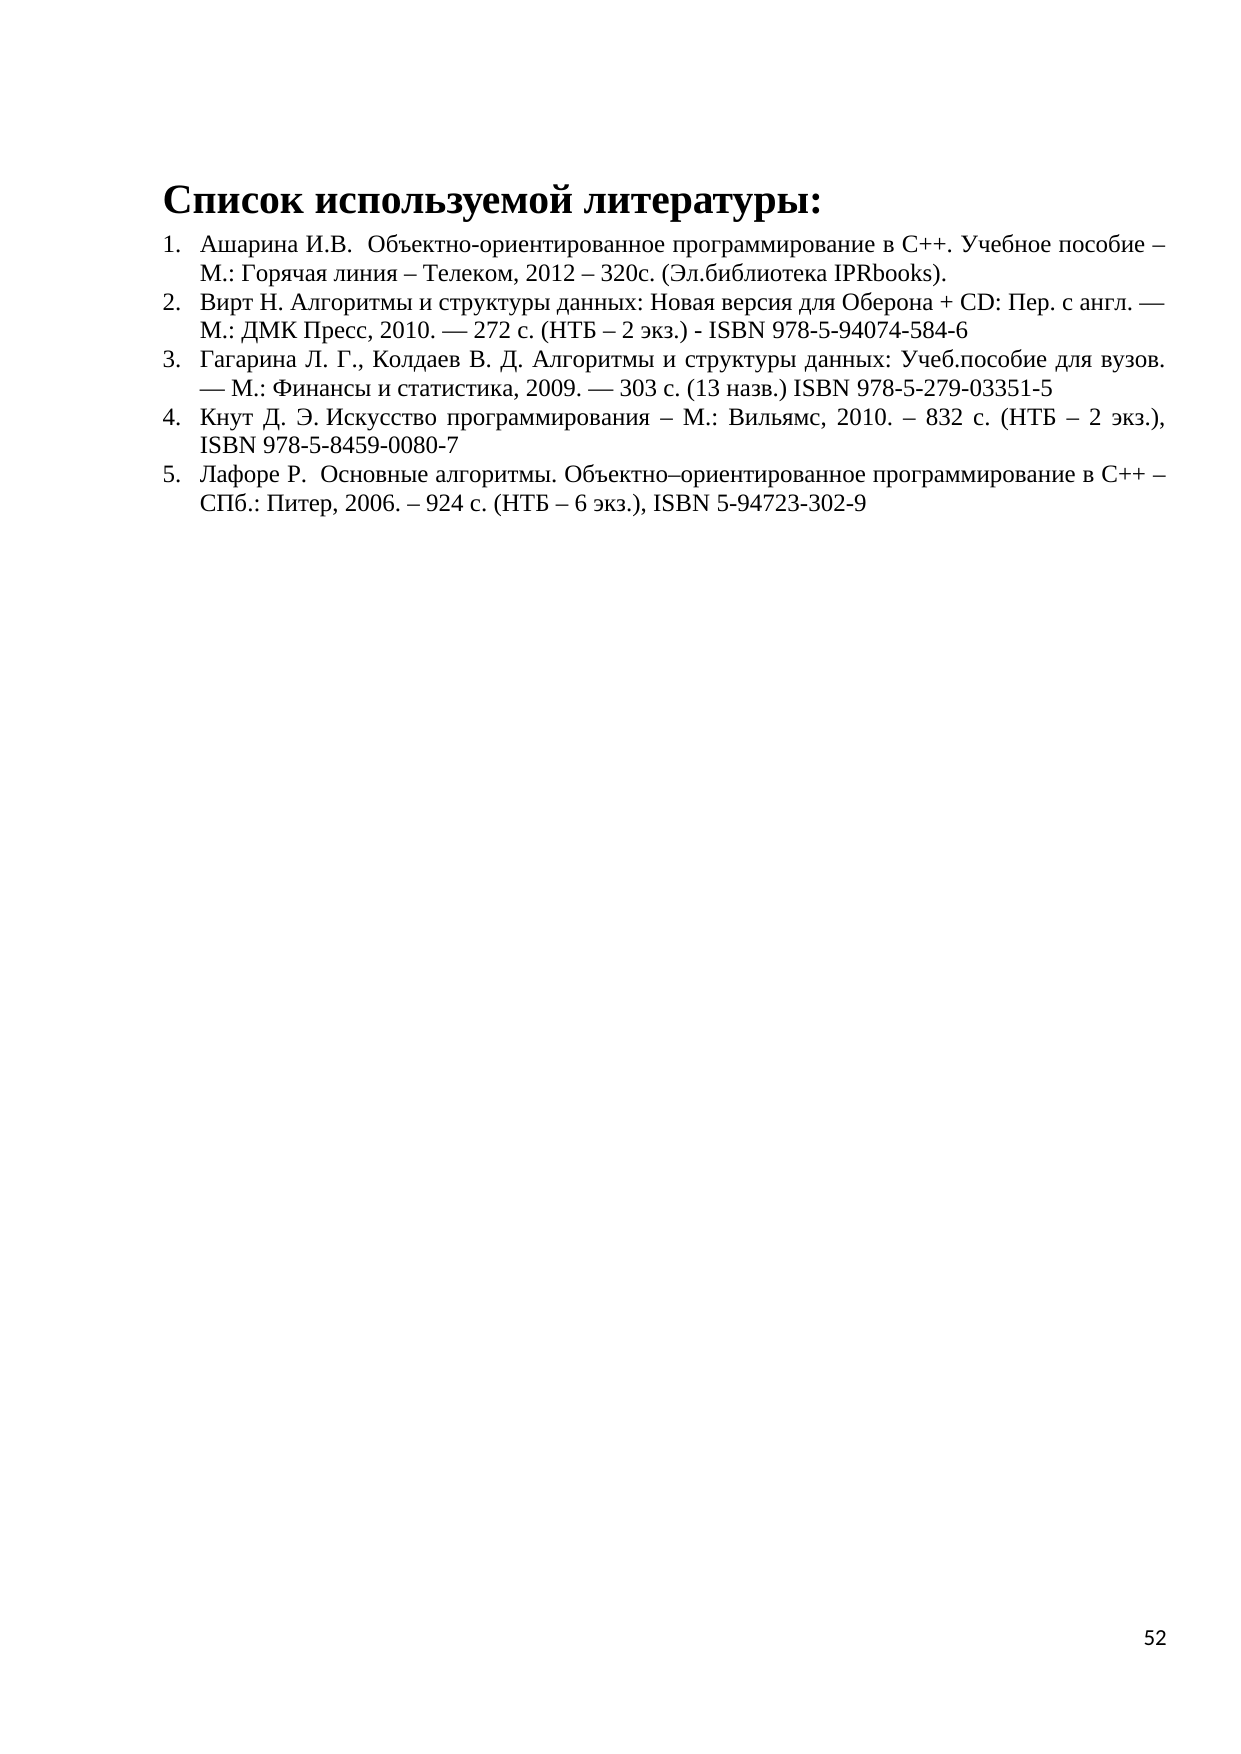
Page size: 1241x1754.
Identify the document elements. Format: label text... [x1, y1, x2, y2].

list Гагарина Л. Г., Колдаев В. Д. Алгоритмы и структуры данных: Учеб.пособие для вузов. — М.: Финансы и статистика, 2009. — 303 с. (13 назв.) ISBN 978-5-279-03351-5 [162, 344, 1166, 402]
subtitle Список используемой литературы: [162, 175, 1166, 223]
list Вирт Н. Алгоритмы и структуры данных: Новая версия для Оберона + CD: Пер. с англ. — М.: ДМК Пресс, 2010. — 272 с. (НТБ – 2 экз.) - ISBN 978-5-94074-584-6 [162, 287, 1166, 344]
list Ашарина И.В. Объектно-ориентированное программирование в С++. Учебное пособие – М.: Горячая линия – Телеком, 2012 – 320с. (Эл.библиотека IPRbooks). [162, 229, 1166, 287]
list Кнут Д. Э. Искусство программирования – М.: Вильямс, 2010. – 832 с. (НТБ – 2 экз.), ISBN 978-5-8459-0080-7 [162, 402, 1166, 459]
list Лафоре Р. Основные алгоритмы. Объектно–ориентированное программирование в С++ – СПб.: Питер, 2006. – 924 с. (НТБ – 6 экз.), ISBN 5-94723-302-9 [162, 459, 1166, 517]
